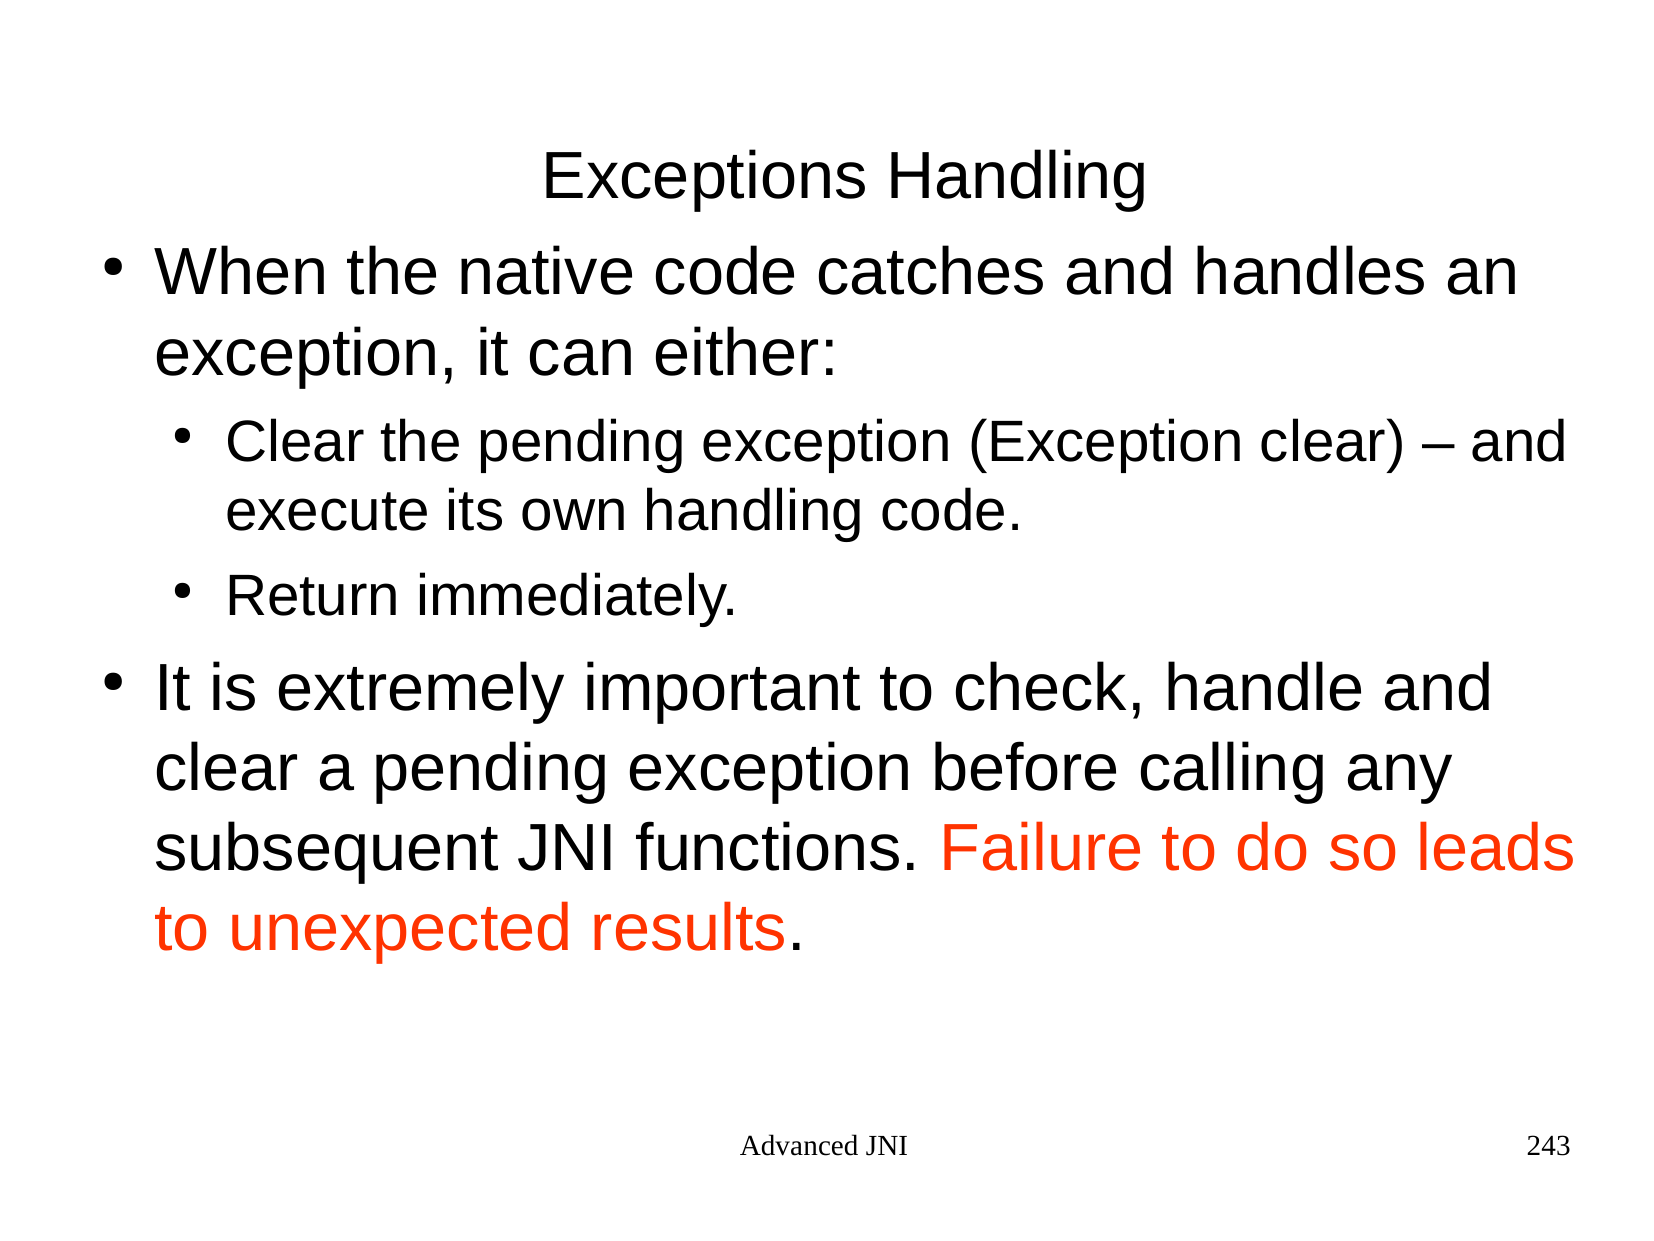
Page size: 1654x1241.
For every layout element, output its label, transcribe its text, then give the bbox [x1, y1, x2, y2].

list When the native code catches and handles an exception, it can either: Clear the pending exception (Exception clear) – and execute its own handling code. Return immediately. It is extremely important to check, handle and clear a pending exception before calling any subsequent JNI functions. Failure to do so leads to unexpected results. [68, 220, 1599, 1130]
title Exceptions Handling [68, 119, 1599, 220]
